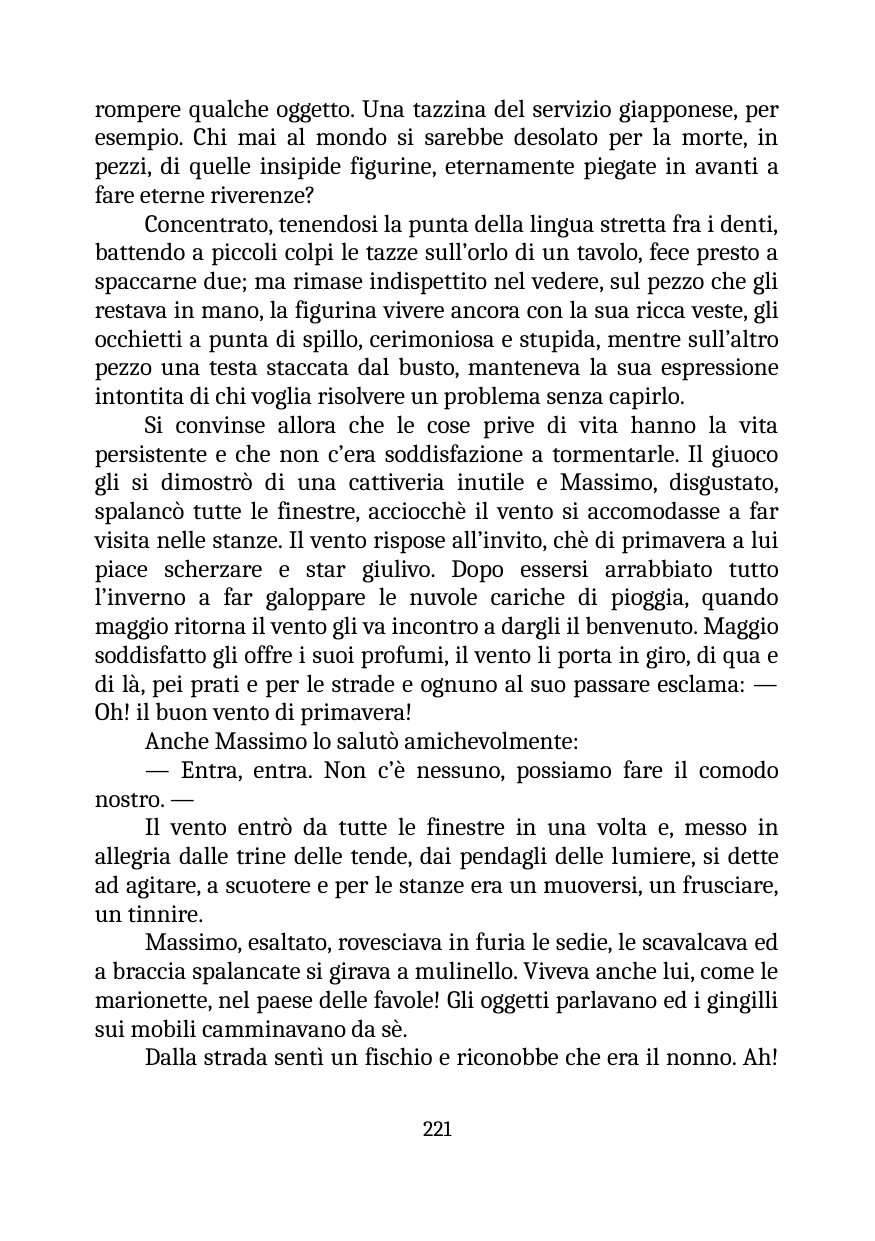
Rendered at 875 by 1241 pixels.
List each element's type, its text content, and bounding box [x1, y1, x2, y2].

text Anche Massimo lo salutò amichevolmente: [94, 727, 779, 756]
text Dalla strada sentì un fischio e riconobbe che era il nonno. Ah! [94, 1043, 779, 1072]
text rompere qualche oggetto. Una tazzina del servizio giapponese, per esempio. Chi mai al mondo si sarebbe desolato per la morte, in pezzi, di quelle insipide figurine, eternamente piegate in avanti a fare eterne riverenze? [94, 94, 779, 209]
text Si convinse allora che le cose prive di vita hanno la vita persistente e che non c’era soddisfazione a tormentarle. Il giuoco gli si dimostrò di una cattiveria inutile e Massimo, disgustato, spalancò tutte le finestre, acciocchè il vento si accomodasse a far visita nelle stanze. Il vento rispose all’invito, chè di primavera a lui piace scherzare e star giulivo. Dopo essersi arrabbiato tutto l’inverno a far galoppare le nuvole cariche di pioggia, quando maggio ritorna il vento gli va incontro a dargli il benvenuto. Maggio soddisfatto gli offre i suoi profumi, il vento li porta in giro, di qua e di là, pei prati e per le strade e ognuno al suo passare esclama: — Oh! il buon vento di primavera! [94, 411, 779, 727]
text Massimo, esaltato, rovesciava in furia le sedie, le scavalcava ed a braccia spalancate si girava a mulinello. Viveva anche lui, come le marionette, nel paese delle favole! Gli oggetti parlavano ed i gingilli sui mobili camminavano da sè. [94, 928, 779, 1043]
text Il vento entrò da tutte le finestre in una volta e, messo in allegria dalle trine delle tende, dai pendagli delle lumiere, si dette ad agitare, a scuotere e per le stanze era un muoversi, un frusciare, un tinnire. [94, 813, 779, 928]
text — Entra, entra. Non c’è nessuno, possiamo fare il comodo nostro. — [94, 756, 779, 813]
text Concentrato, tenendosi la punta della lingua stretta fra i denti, battendo a piccoli colpi le tazze sull’orlo di un tavolo, fece presto a spaccarne due; ma rimase indispettito nel vedere, sul pezzo che gli restava in mano, la figurina vivere ancora con la sua ricca veste, gli occhietti a punta di spillo, cerimoniosa e stupida, mentre sull’altro pezzo una testa staccata dal busto, manteneva la sua espressione intontita di chi voglia risolvere un problema senza capirlo. [94, 209, 779, 411]
